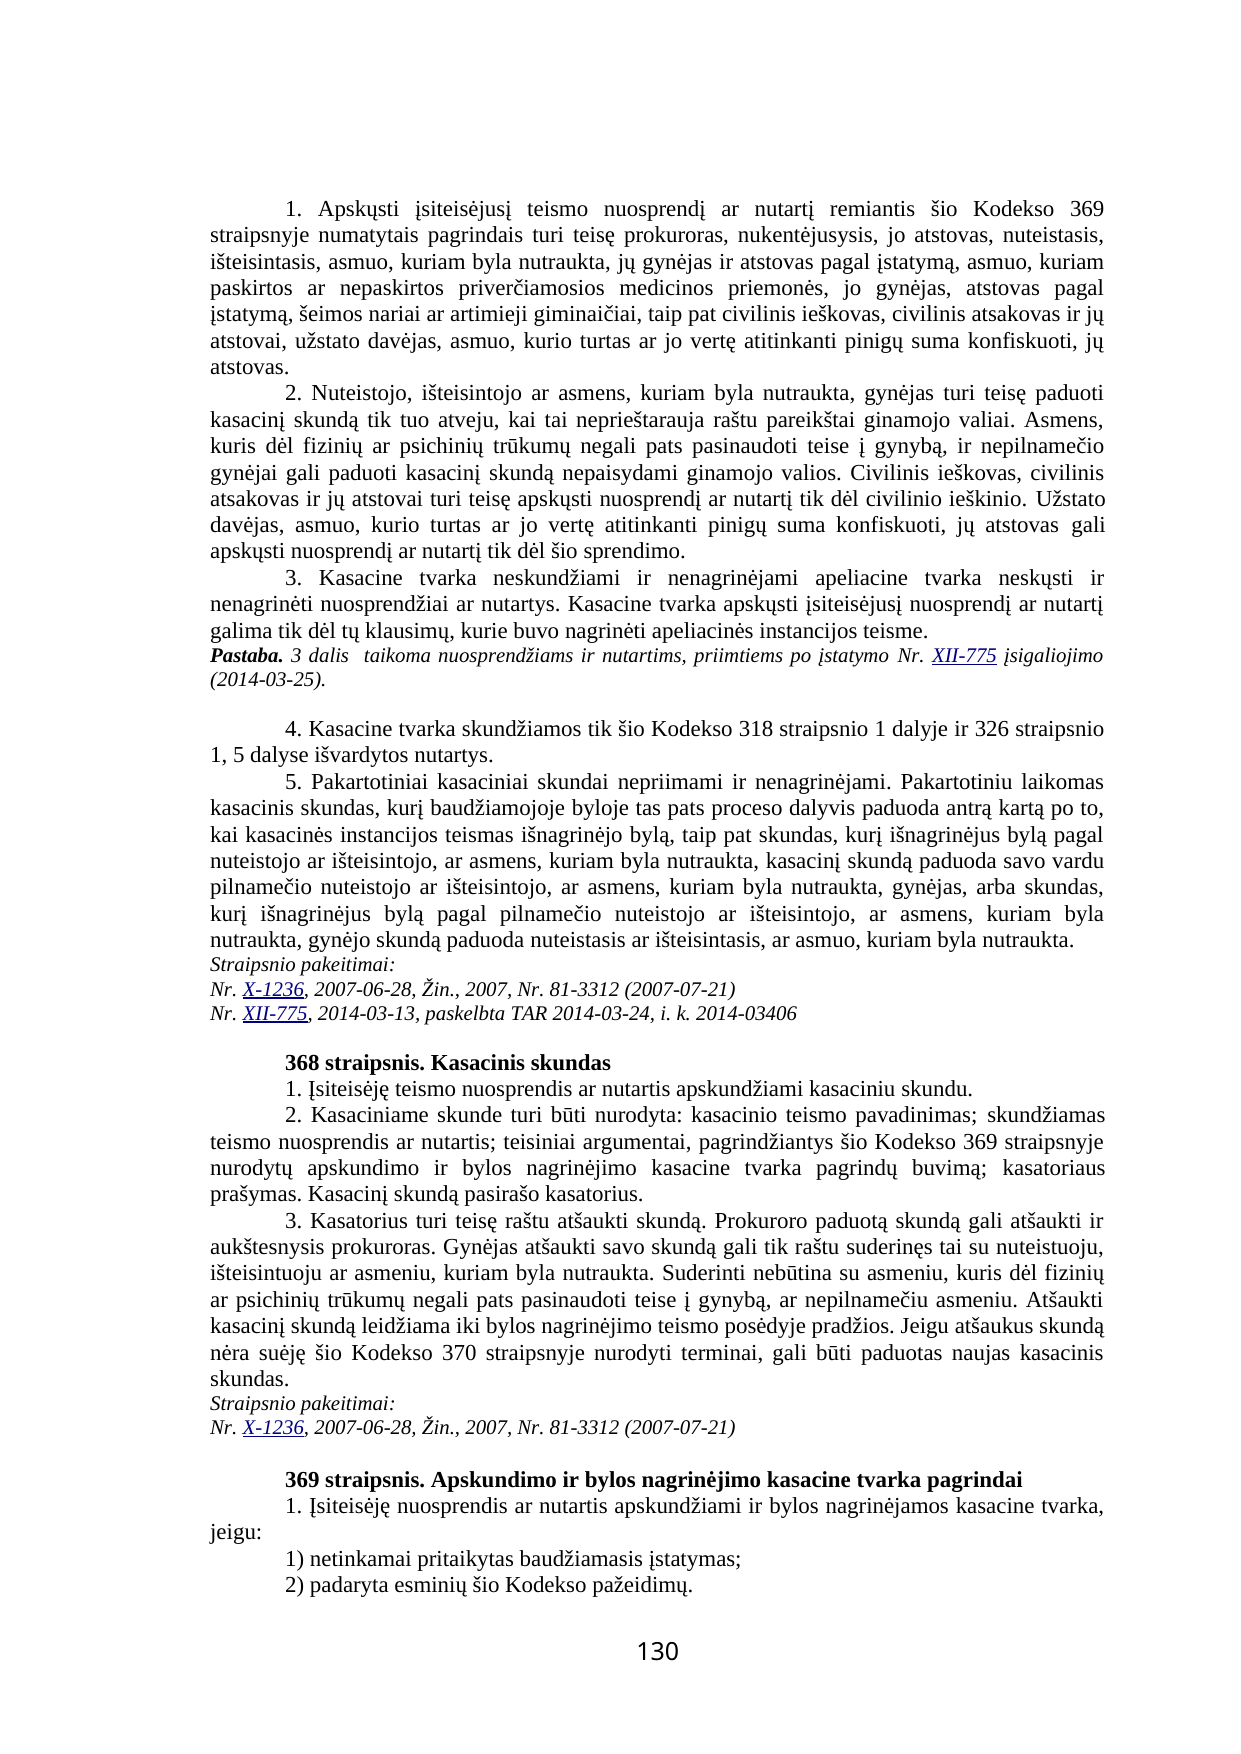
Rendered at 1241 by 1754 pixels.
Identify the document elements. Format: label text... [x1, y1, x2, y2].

text 2) padaryta esminių šio Kodekso pažeidimų. [210, 1571, 1106, 1597]
text Nr. X-1236, 2007-06-28, Žin., 2007, Nr. 81-3312 (2007-07-21) [210, 1415, 1106, 1439]
text Nr. X-1236, 2007-06-28, Žin., 2007, Nr. 81-3312 (2007-07-21) [210, 976, 1106, 1001]
text 1. Apskųsti įsiteisėjusį teismo nuosprendį ar nutartį remiantis šio Kodekso 369 straipsnyje numatytais pagrindais turi teisę prokuroras, nukentėjusysis, jo atstovas, nuteistasis, išteisintasis, asmuo, kuriam byla nutraukta, jų gynėjas ir atstovas pagal įstatymą, asmuo, kuriam paskirtos ar nepaskirtos priverčiamosios medicinos priemonės, jo gynėjas, atstovas pagal įstatymą, šeimos nariai ar artimieji giminaičiai, taip pat civilinis ieškovas, civilinis atsakovas ir jų atstovai, užstato davėjas, asmuo, kurio turtas ar jo vertę atitinkanti pinigų suma konfiskuoti, jų atstovas. [210, 195, 1106, 379]
text 1) netinkamai pritaikytas baudžiamasis įstatymas; [210, 1545, 1106, 1571]
text 2. Kasaciniame skunde turi būti nurodyta: kasacinio teismo pavadinimas; skundžiamas teismo nuosprendis ar nutartis; teisiniai argumentai, pagrindžiantys šio Kodekso 369 straipsnyje nurodytų apskundimo ir bylos nagrinėjimo kasacine tvarka pagrindų buvimą; kasatoriaus prašymas. Kasacinį skundą pasirašo kasatorius. [210, 1101, 1106, 1207]
text Pastaba. 3 dalis taikoma nuosprendžiams ir nutartims, priimtiems po įstatymo Nr. XII-775 įsigaliojimo (2014-03-25). [210, 643, 1106, 691]
text 4. Kasacine tvarka skundžiamos tik šio Kodekso 318 straipsnio 1 dalyje ir 326 straipsnio 1, 5 dalyse išvardytos nutartys. [210, 715, 1106, 768]
text Straipsnio pakeitimai: [210, 952, 1106, 976]
text 2. Nuteistojo, išteisintojo ar asmens, kuriam byla nutraukta, gynėjas turi teisę paduoti kasacinį skundą tik tuo atveju, kai tai neprieštarauja raštu pareikštai ginamojo valiai. Asmens, kuris dėl fizinių ar psichinių trūkumų negali pats pasinaudoti teise į gynybą, ir nepilnamečio gynėjai gali paduoti kasacinį skundą nepaisydami ginamojo valios. Civilinis ieškovas, civilinis atsakovas ir jų atstovai turi teisę apskųsti nuosprendį ar nutartį tik dėl civilinio ieškinio. Užstato davėjas, asmuo, kurio turtas ar jo vertę atitinkanti pinigų suma konfiskuoti, jų atstovas gali apskųsti nuosprendį ar nutartį tik dėl šio sprendimo. [210, 379, 1106, 564]
text 3. Kasatorius turi teisę raštu atšaukti skundą. Prokuroro paduotą skundą gali atšaukti ir aukštesnysis prokuroras. Gynėjas atšaukti savo skundą gali tik raštu suderinęs tai su nuteistuoju, išteisintuoju ar asmeniu, kuriam byla nutraukta. Suderinti nebūtina su asmeniu, kuris dėl fizinių ar psichinių trūkumų negali pats pasinaudoti teise į gynybą, ar nepilnamečiu asmeniu. Atšaukti kasacinį skundą leidžiama iki bylos nagrinėjimo teismo posėdyje pradžios. Jeigu atšaukus skundą nėra suėję šio Kodekso 370 straipsnyje nurodyti terminai, gali būti paduotas naujas kasacinis skundas. [210, 1207, 1106, 1391]
text 368 straipsnis. Kasacinis skundas [210, 1049, 1106, 1075]
text 5. Pakartotiniai kasaciniai skundai nepriimami ir nenagrinėjami. Pakartotiniu laikomas kasacinis skundas, kurį baudžiamojoje byloje tas pats proceso dalyvis paduoda antrą kartą po to, kai kasacinės instancijos teismas išnagrinėjo bylą, taip pat skundas, kurį išnagrinėjus bylą pagal nuteistojo ar išteisintojo, ar asmens, kuriam byla nutraukta, kasacinį skundą paduoda savo vardu pilnamečio nuteistojo ar išteisintojo, ar asmens, kuriam byla nutraukta, gynėjas, arba skundas, kurį išnagrinėjus bylą pagal pilnamečio nuteistojo ar išteisintojo, ar asmens, kuriam byla nutraukta, gynėjo skundą paduoda nuteistasis ar išteisintasis, ar asmuo, kuriam byla nutraukta. [210, 768, 1106, 952]
text 369 straipsnis. Apskundimo ir bylos nagrinėjimo kasacine tvarka pagrindai [210, 1466, 1106, 1492]
text 3. Kasacine tvarka neskundžiami ir nenagrinėjami apeliacine tvarka neskųsti ir nenagrinėti nuosprendžiai ar nutartys. Kasacine tvarka apskųsti įsiteisėjusį nuosprendį ar nutartį galima tik dėl tų klausimų, kurie buvo nagrinėti apeliacinės instancijos teisme. [210, 564, 1106, 643]
text Nr. XII-775, 2014-03-13, paskelbta TAR 2014-03-24, i. k. 2014-03406 [210, 1001, 1106, 1024]
text 1. Įsiteisėję teismo nuosprendis ar nutartis apskundžiami kasaciniu skundu. [210, 1075, 1106, 1101]
text 1. Įsiteisėję nuosprendis ar nutartis apskundžiami ir bylos nagrinėjamos kasacine tvarka, jeigu: [210, 1492, 1106, 1545]
text Straipsnio pakeitimai: [210, 1391, 1106, 1415]
